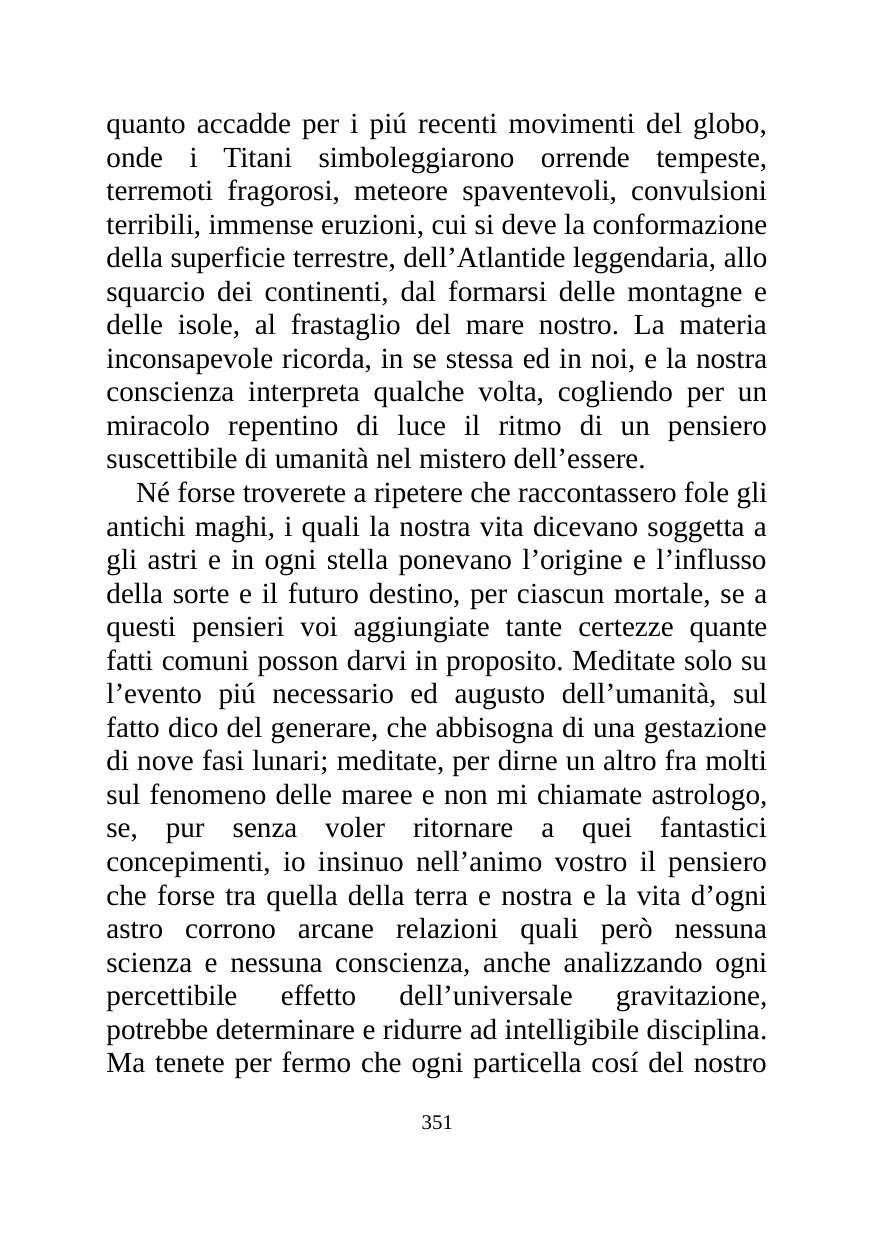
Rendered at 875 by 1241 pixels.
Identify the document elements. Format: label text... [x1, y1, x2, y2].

text quanto accadde per i piú recenti movimenti del globo, onde i Titani simboleggiarono orrende tempeste, terremoti fragorosi, meteore spaventevoli, convulsioni terribili, immense eruzioni, cui si deve la conformazione della superficie terrestre, dell’Atlantide leggendaria, allo squarcio dei continenti, dal formarsi delle montagne e delle isole, al frastaglio del mare nostro. La materia inconsapevole ricorda, in se stessa ed in noi, e la nostra conscienza interpreta qualche volta, cogliendo per un miracolo repentino di luce il ritmo di un pensiero suscettibile di umanità nel mistero dell’essere. [106, 106, 768, 475]
text Né forse troverete a ripetere che raccontassero fole gli antichi maghi, i quali la nostra vita dicevano soggetta a gli astri e in ogni stella ponevano l’origine e l’influsso della sorte e il futuro destino, per ciascun mortale, se a questi pensieri voi aggiungiate tante certezze quante fatti comuni posson darvi in proposito. Meditate solo su l’evento piú necessario ed augusto dell’umanità, sul fatto dico del generare, che abbisogna di una gestazione di nove fasi lunari; meditate, per dirne un altro fra molti sul fenomeno delle maree e non mi chiamate astrologo, se, pur senza voler ritornare a quei fantastici concepimenti, io insinuo nell’animo vostro il pensiero che forse tra quella della terra e nostra e la vita d’ogni astro corrono arcane relazioni quali però nessuna scienza e nessuna conscienza, anche analizzando ogni percettibile effetto dell’universale gravitazione, potrebbe determinare e ridurre ad intelligibile disciplina. Ma tenete per fermo che ogni particella cosí del nostro [106, 475, 768, 1079]
